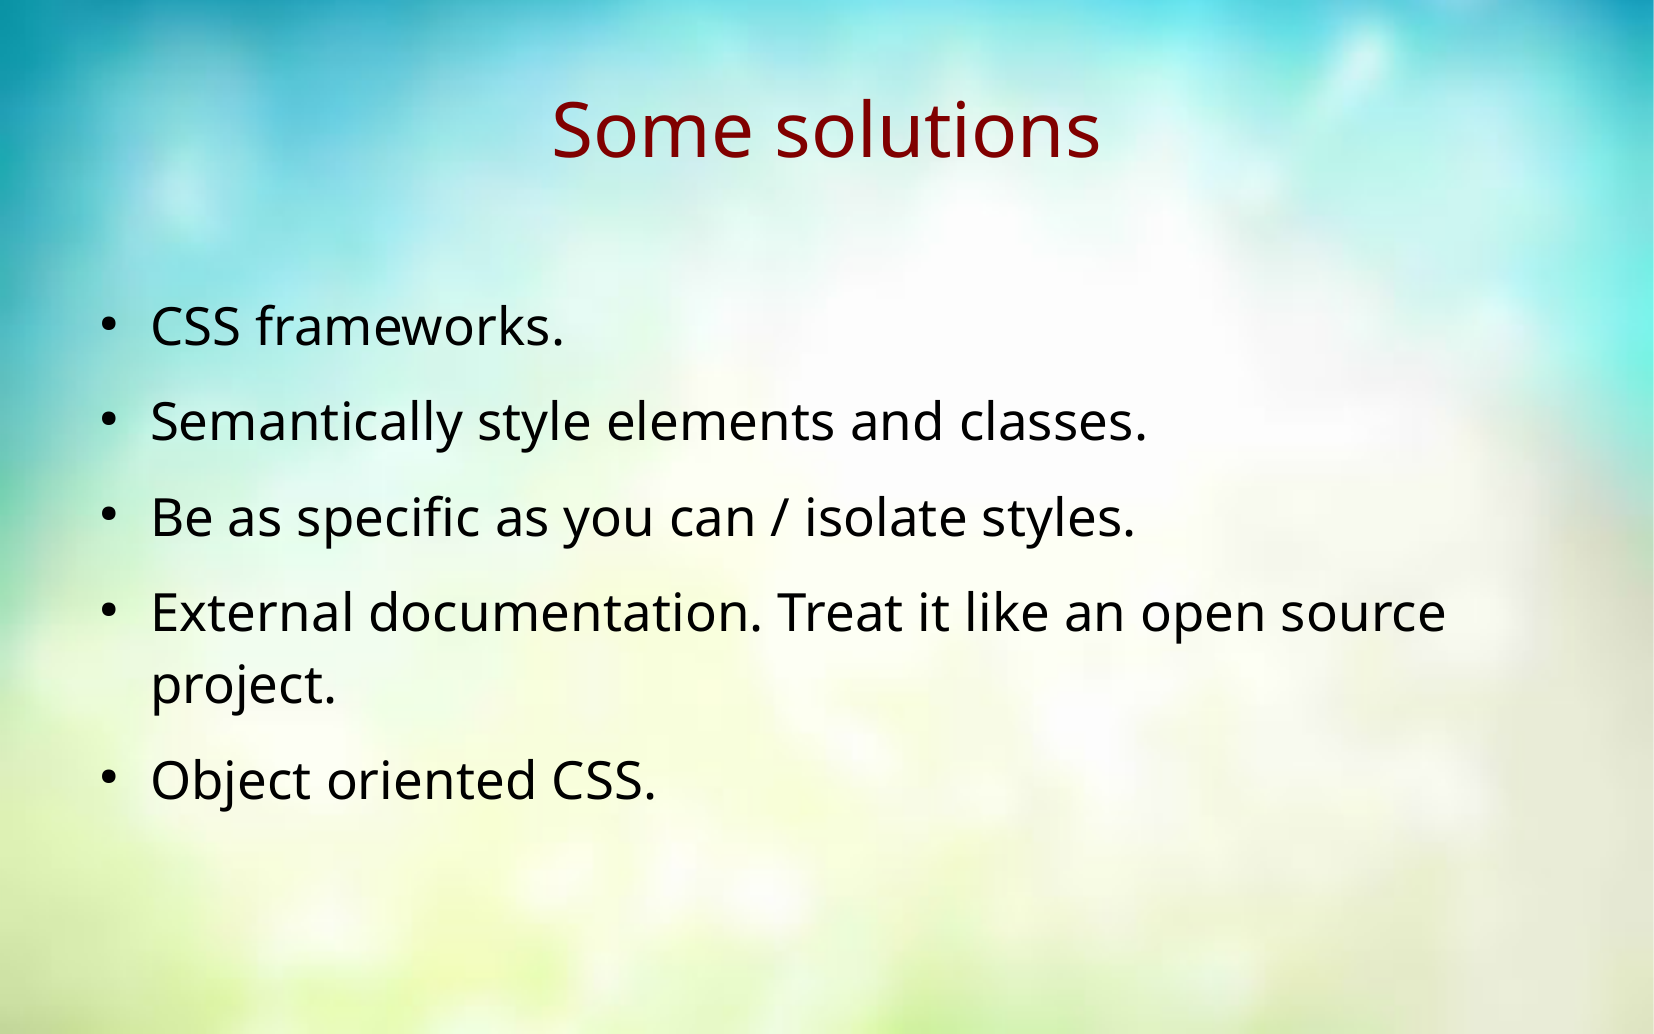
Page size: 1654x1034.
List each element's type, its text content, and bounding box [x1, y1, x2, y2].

picture [0, 0, 1654, 1034]
title Some solutions [82, 41, 1571, 214]
list CSS frameworks. Semantically style elements and classes. Be as specific as you can / isolate styles. External documentation. Treat it like an open source project. Object oriented CSS. [82, 288, 1571, 816]
